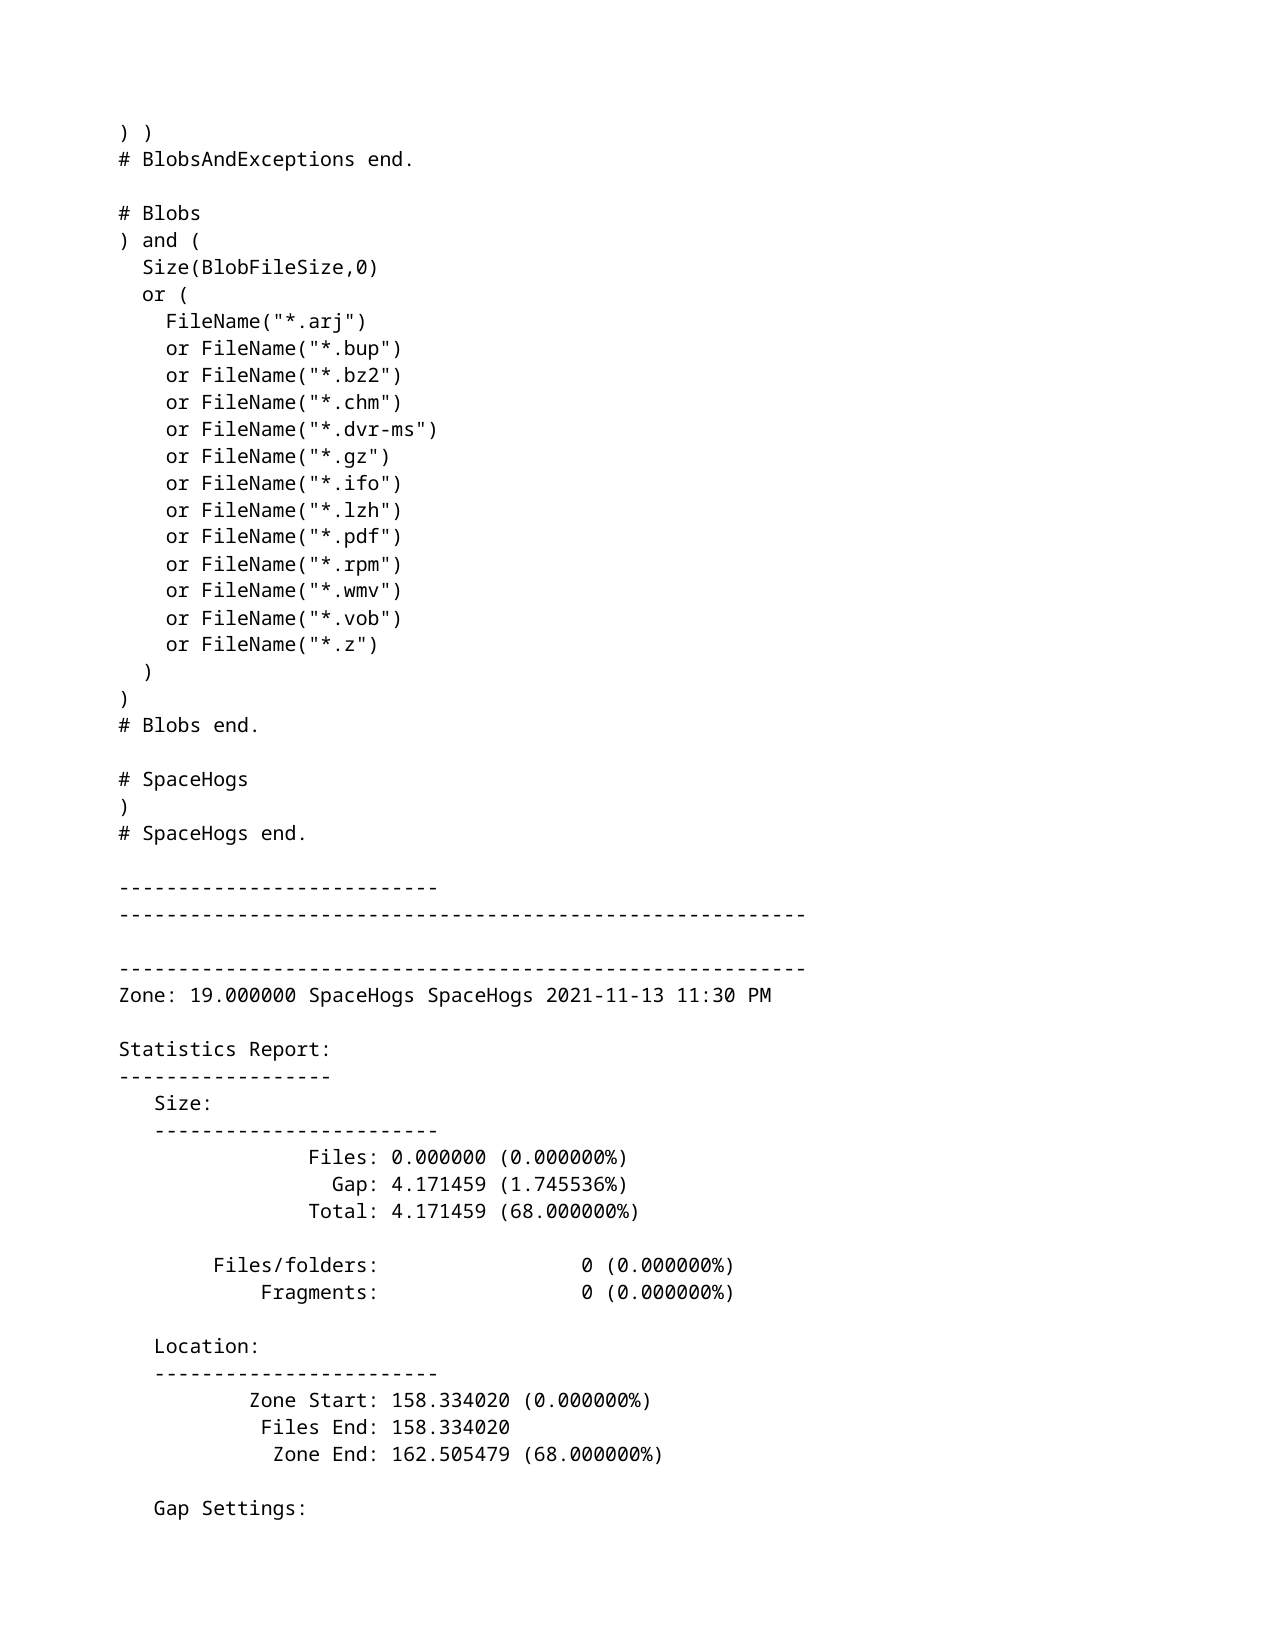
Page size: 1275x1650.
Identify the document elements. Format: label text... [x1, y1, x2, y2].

text or FileName("*.rpm") [118, 550, 1157, 577]
text Zone Start: 158.334020 (0.000000%) [118, 1386, 1157, 1413]
text # Blobs end. [118, 712, 1157, 739]
text Total: 4.171459 (68.000000%) [118, 1197, 1157, 1224]
text # SpaceHogs end. [118, 819, 1157, 847]
text or FileName("*.pdf") [118, 523, 1157, 550]
text # BlobsAndExceptions end. [118, 145, 1157, 172]
text Files: 0.000000 (0.000000%) [118, 1143, 1157, 1170]
text Location: [118, 1332, 1157, 1359]
text or FileName("*.dvr-ms") [118, 415, 1157, 442]
text Files End: 158.334020 [118, 1413, 1157, 1440]
text --------------------------- [118, 873, 1157, 901]
text ) [118, 685, 1157, 712]
text ) and ( [118, 226, 1157, 253]
text or FileName("*.vob") [118, 604, 1157, 631]
text Files/folders: 0 (0.000000%) [118, 1251, 1157, 1278]
text ---------------------------------------------------------- [118, 901, 1157, 927]
text or FileName("*.bup") [118, 334, 1157, 361]
text ) [118, 658, 1157, 685]
text ------------------ [118, 1062, 1157, 1089]
text or FileName("*.z") [118, 631, 1157, 658]
text ) [118, 793, 1157, 819]
text Statistics Report: [118, 1035, 1157, 1062]
text or FileName("*.bz2") [118, 361, 1157, 388]
text # SpaceHogs [118, 766, 1157, 793]
text Size: [118, 1089, 1157, 1116]
text or FileName("*.gz") [118, 442, 1157, 469]
text ) ) [118, 118, 1157, 145]
text Gap Settings: [118, 1494, 1157, 1521]
text or FileName("*.lzh") [118, 496, 1157, 523]
text FileName("*.arj") [118, 307, 1157, 334]
text ------------------------ [118, 1359, 1157, 1386]
text ---------------------------------------------------------- [118, 954, 1157, 981]
text Size(BlobFileSize,0) [118, 253, 1157, 280]
text Gap: 4.171459 (1.745536%) [118, 1170, 1157, 1197]
text or FileName("*.chm") [118, 388, 1157, 415]
text or FileName("*.wmv") [118, 577, 1157, 604]
text or ( [118, 280, 1157, 307]
text Zone: 19.000000 SpaceHogs SpaceHogs 2021-11-13 11:30 PM [118, 981, 1157, 1008]
text Zone End: 162.505479 (68.000000%) [118, 1440, 1157, 1467]
text ------------------------ [118, 1116, 1157, 1143]
text # Blobs [118, 199, 1157, 226]
text or FileName("*.ifo") [118, 469, 1157, 496]
text Fragments: 0 (0.000000%) [118, 1278, 1157, 1305]
